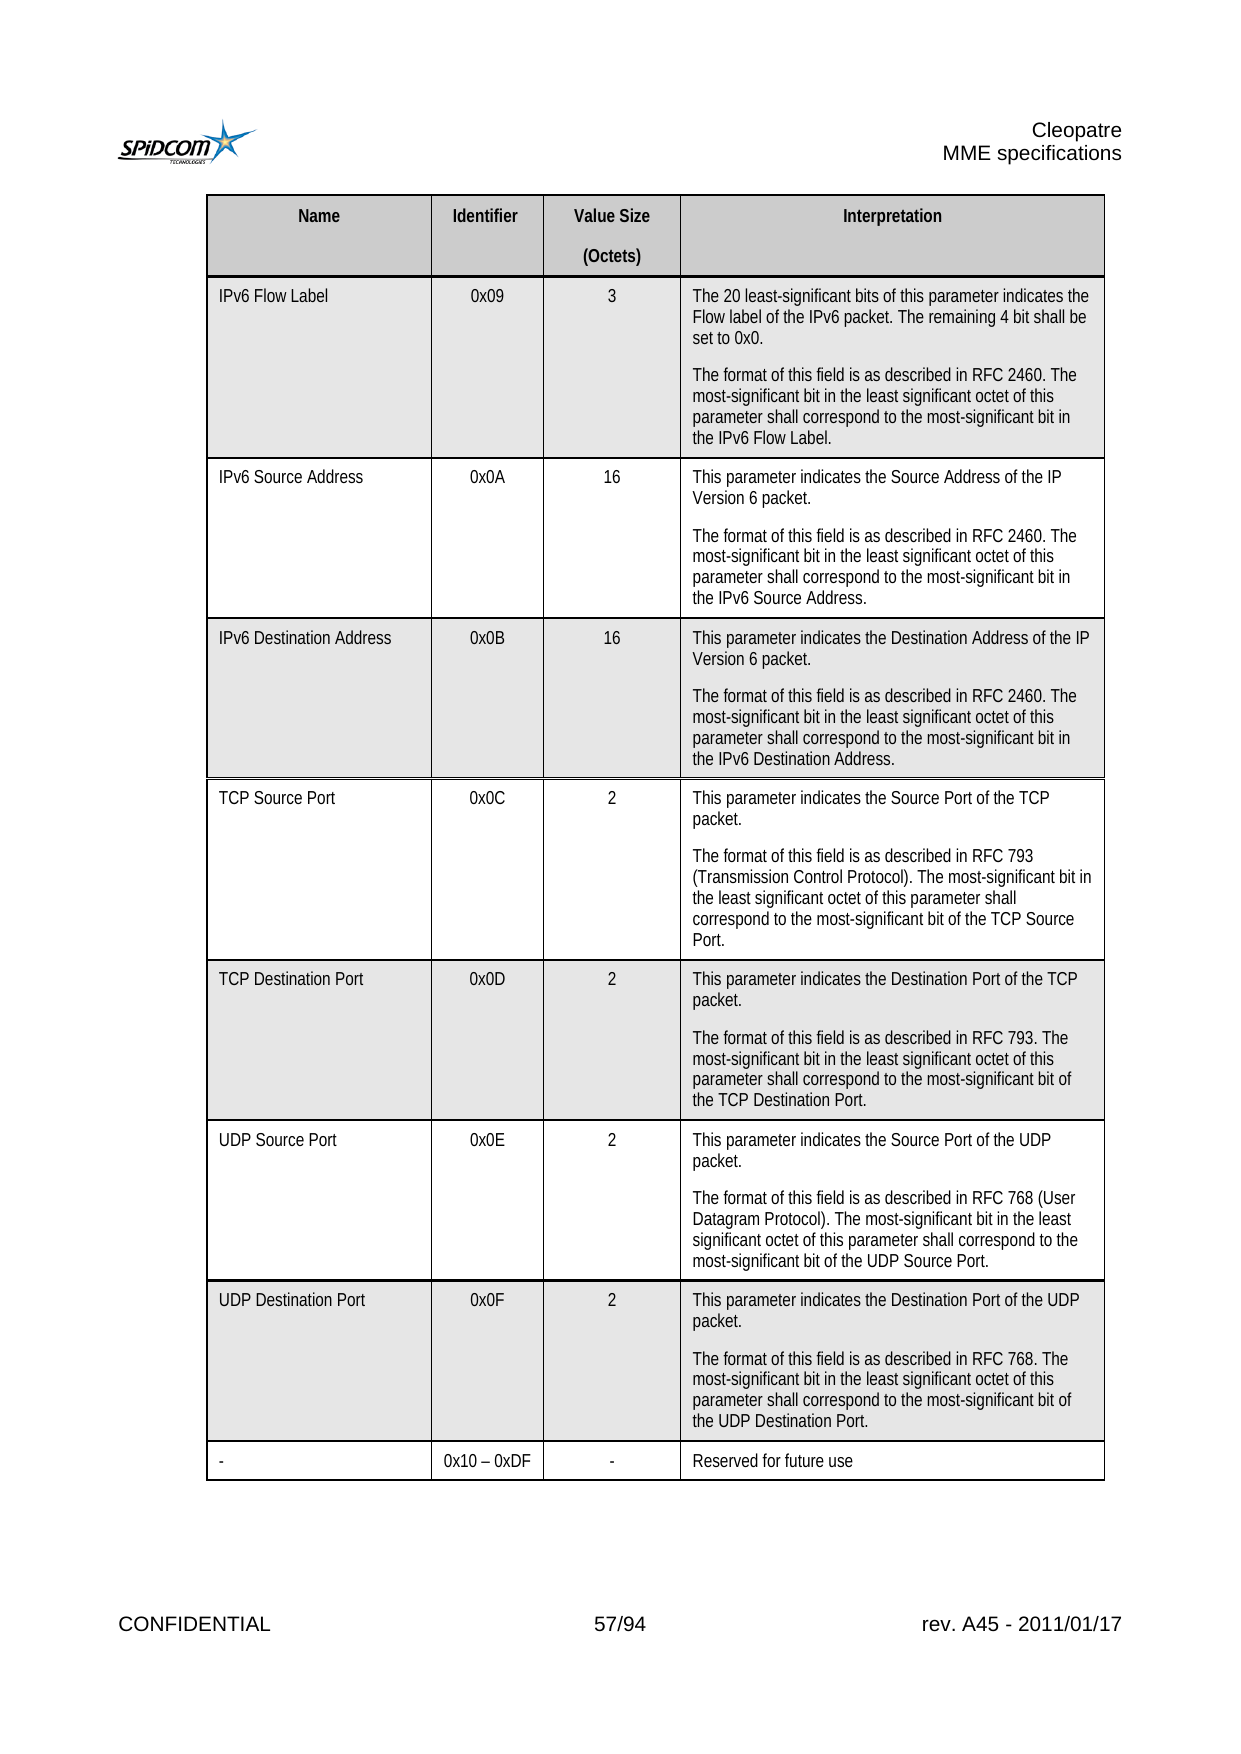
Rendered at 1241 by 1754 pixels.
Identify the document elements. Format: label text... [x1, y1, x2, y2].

table_header Identifier [432, 196, 543, 275]
table_cell 0x0D [432, 961, 543, 1119]
table_cell The 20 least-significant bits of this parameter indicates the Flow label of the IPv6 packet. The remaining 4 bit shall be set to 0x0. The format of this field is as described in RFC 2460. The most-significant bit in the least significant octet of this parameter shall correspond to the most-significant bit in the IPv6 Flow Label. [681, 278, 1104, 457]
table_cell IPv6 Source Address [208, 459, 431, 617]
table_cell UDP Source Port [208, 1121, 431, 1279]
table_cell 3 [544, 278, 680, 457]
table_header Interpretation [681, 196, 1104, 275]
table_cell IPv6 Destination Address [208, 619, 431, 777]
table_cell 0x0E [432, 1121, 543, 1279]
picture [117, 118, 258, 165]
table_cell This parameter indicates the Source Port of the TCP packet. The format of this field is as described in RFC 793 (Transmission Control Protocol). The most-significant bit in the least significant octet of this parameter shall correspond to the most-significant bit of the TCP Source Port. [681, 780, 1104, 959]
table_cell This parameter indicates the Destination Port of the TCP packet. The format of this field is as described in RFC 793. The most-significant bit in the least significant octet of this parameter shall correspond to the most-significant bit of the TCP Destination Port. [681, 961, 1104, 1119]
table_cell This parameter indicates the Destination Port of the UDP packet. The format of this field is as described in RFC 768. The most-significant bit in the least significant octet of this parameter shall correspond to the most-significant bit of the UDP Destination Port. [681, 1282, 1104, 1440]
table_cell 2 [544, 961, 680, 1119]
table_cell This parameter indicates the Source Address of the IP Version 6 packet. The format of this field is as described in RFC 2460. The most-significant bit in the least significant octet of this parameter shall correspond to the most-significant bit in the IPv6 Source Address. [681, 459, 1104, 617]
table_cell - [544, 1442, 680, 1479]
table_header Value Size (Octets) [544, 196, 680, 275]
table_cell 0x09 [432, 278, 543, 457]
table_cell UDP Destination Port [208, 1282, 431, 1440]
table_cell 0x0F [432, 1282, 543, 1440]
table_cell - [208, 1442, 431, 1479]
table_cell 0x0A [432, 459, 543, 617]
table_cell 0x0B [432, 619, 543, 777]
table_cell 16 [544, 619, 680, 777]
table_cell 2 [544, 1282, 680, 1440]
table_cell TCP Source Port [208, 780, 431, 959]
table_cell This parameter indicates the Destination Address of the IP Version 6 packet. The format of this field is as described in RFC 2460. The most-significant bit in the least significant octet of this parameter shall correspond to the most-significant bit in the IPv6 Destination Address. [681, 619, 1104, 777]
table_cell IPv6 Flow Label [208, 278, 431, 457]
table_cell 16 [544, 459, 680, 617]
table_cell 2 [544, 1121, 680, 1279]
table_cell 0x10 – 0xDF [432, 1442, 543, 1479]
table_header Name [208, 196, 431, 275]
table_cell TCP Destination Port [208, 961, 431, 1119]
table_cell Reserved for future use [681, 1442, 1104, 1479]
table_cell 0x0C [432, 780, 543, 959]
table_cell 2 [544, 780, 680, 959]
table_cell This parameter indicates the Source Port of the UDP packet. The format of this field is as described in RFC 768 (User Datagram Protocol). The most-significant bit in the least significant octet of this parameter shall correspond to the most-significant bit of the UDP Source Port. [681, 1121, 1104, 1279]
